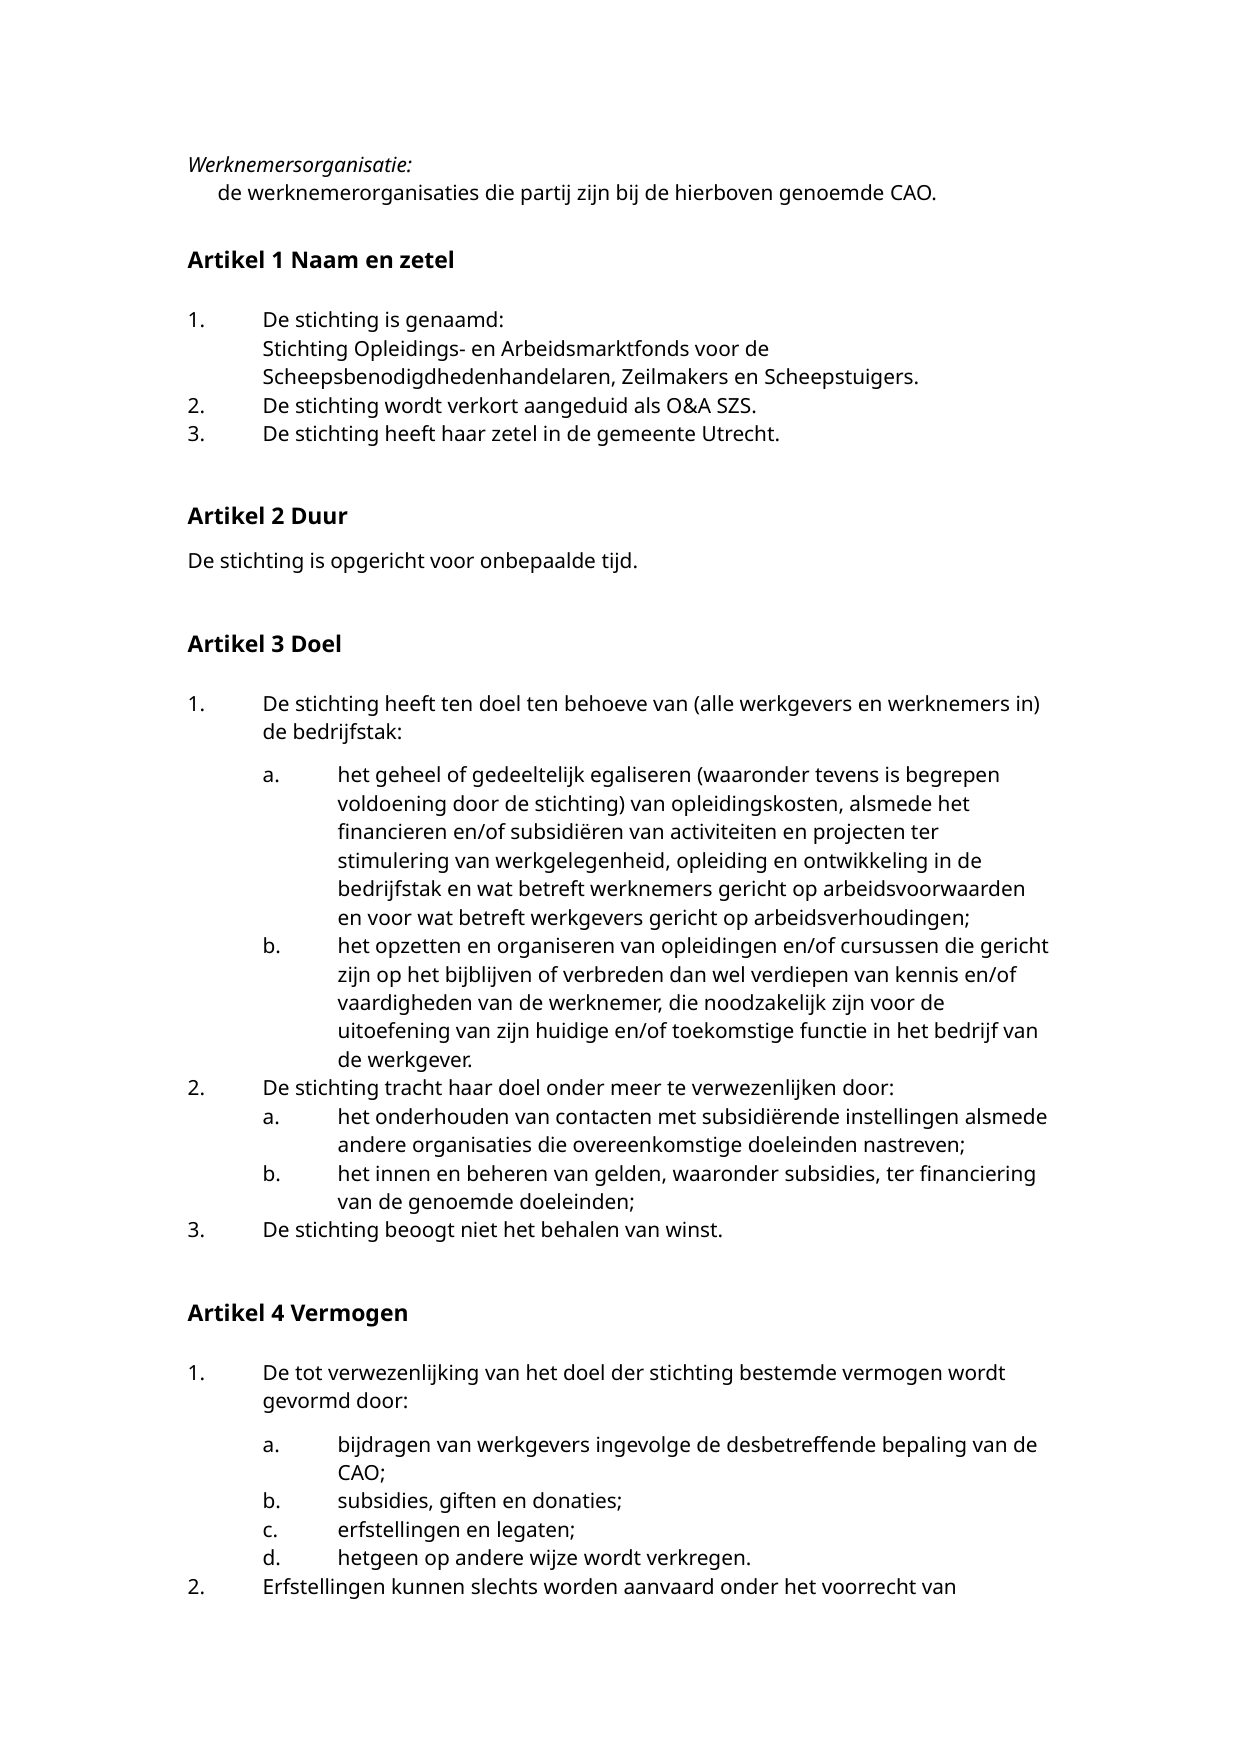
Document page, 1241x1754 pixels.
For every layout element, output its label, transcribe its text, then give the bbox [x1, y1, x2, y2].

list De stichting is genaamd: [187, 306, 1053, 334]
text De stichting is opgericht voor onbepaalde tijd. [187, 547, 1053, 575]
subtitle Artikel 2 Duur [187, 500, 1053, 532]
list De stichting beoogt niet het behalen van winst. [187, 1216, 1053, 1244]
text Werknemersorganisatie: [187, 150, 1053, 178]
list het opzetten en organiseren van opleidingen en/of cursussen die gericht zijn op het bijblijven of verbreden dan wel verdiepen van kennis en/of vaardigheden van de werknemer, die noodzakelijk zijn voor de uitoefening van zijn huidige en/of toekomstige functie in het bedrijf van de werkgever. [262, 931, 1053, 1073]
list bijdragen van werkgevers ingevolge de desbetreffende bepaling van de CAO; [262, 1430, 1053, 1487]
list het onderhouden van contacten met subsidiërende instellingen alsmede andere organisaties die overeenkomstige doeleinden nastreven; [262, 1102, 1053, 1159]
list De stichting tracht haar doel onder meer te verwezenlijken door: [187, 1073, 1053, 1102]
list het innen en beheren van gelden, waaronder subsidies, ter financiering van de genoemde doeleinden; [262, 1159, 1053, 1216]
list hetgeen op andere wijze wordt verkregen. [262, 1543, 1053, 1572]
subtitle Artikel 3 Doel [187, 627, 1053, 659]
list subsidies, giften en donaties; [262, 1487, 1053, 1515]
subtitle Artikel 4 Vermogen [187, 1297, 1053, 1328]
list De stichting wordt verkort aangeduid als O&A SZS. [187, 391, 1053, 419]
list erfstellingen en legaten; [262, 1515, 1053, 1543]
list Stichting Opleidings- en Arbeidsmarktfonds voor de Scheepsbenodigdhedenhandelaren, Zeilmakers en Scheepstuigers. [187, 334, 1053, 391]
list De tot verwezenlijking van het doel der stichting bestemde vermogen wordt gevormd door: [187, 1358, 1053, 1415]
list De stichting heeft haar zetel in de gemeente Utrecht. [187, 419, 1053, 448]
text de werknemerorganisaties die partij zijn bij de hierboven genoemde CAO. [217, 178, 1053, 207]
list Erfstellingen kunnen slechts worden aanvaard onder het voorrecht van [187, 1572, 1053, 1600]
subtitle Artikel 1 Naam en zetel [187, 244, 1053, 276]
list De stichting heeft ten doel ten behoeve van (alle werkgevers en werknemers in) de bedrijfstak: [187, 689, 1053, 746]
list het geheel of gedeeltelijk egaliseren (waaronder tevens is begrepen voldoening door de stichting) van opleidingskosten, alsmede het financieren en/of subsidiëren van activiteiten en projecten ter stimulering van werkgelegenheid, opleiding en ontwikkeling in de bedrijfstak en wat betreft werknemers gericht op arbeidsvoorwaarden en voor wat betreft werkgevers gericht op arbeidsverhoudingen; [262, 761, 1053, 931]
